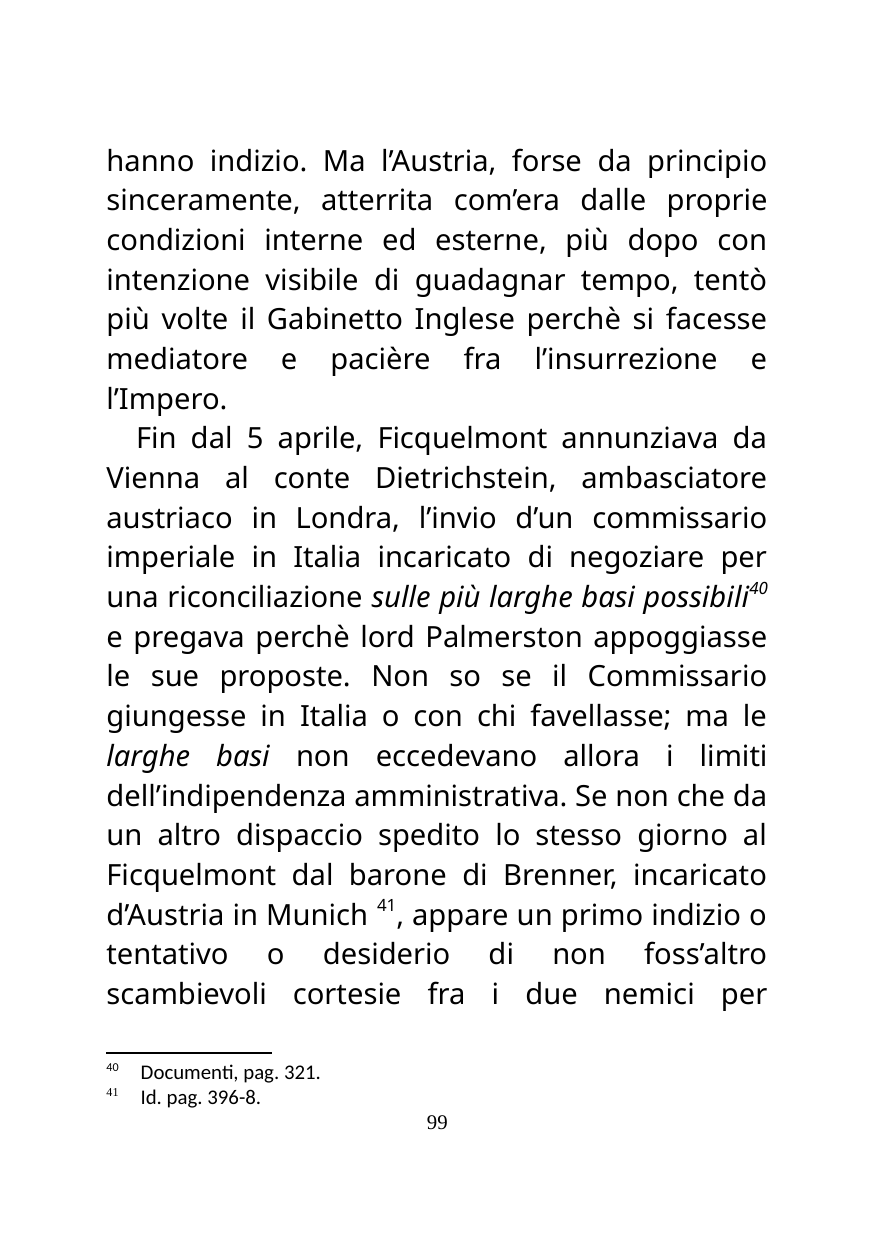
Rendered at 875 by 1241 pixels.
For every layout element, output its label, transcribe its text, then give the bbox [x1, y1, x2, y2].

text Id. pag. 396-8. [106, 1084, 768, 1110]
text Fin dal 5 aprile, Ficquelmont annunziava da Vienna al conte Dietrichstein, ambasciatore austriaco in Londra, l’invio d’un commissario imperiale in Italia incaricato di negoziare per una riconciliazione sulle più larghe basi possibili e pregava perchè lord Palmerston appoggiasse le sue proposte. Non so se il Commissario giungesse in Italia o con chi favellasse; ma le larghe basi non eccedevano allora i limiti dell’indipendenza amministrativa. Se non che da un altro dispaccio spedito lo stesso giorno al Ficquelmont dal barone di Brenner, incaricato d’Austria in Munich , appare un primo indizio o tentativo o desiderio di non foss’altro scambievoli cortesie fra i due nemici per [106, 418, 768, 1013]
text hanno indizio. Ma l’Austria, forse da principio sinceramente, atterrita com’era dalle proprie condizioni interne ed esterne, più dopo con intenzione visibile di guadagnar tempo, tentò più volte il Gabinetto Inglese perchè si facesse mediatore e pacière fra l’insurrezione e l’Impero. [106, 140, 768, 418]
text Documenti, pag. 321. [106, 1059, 768, 1084]
